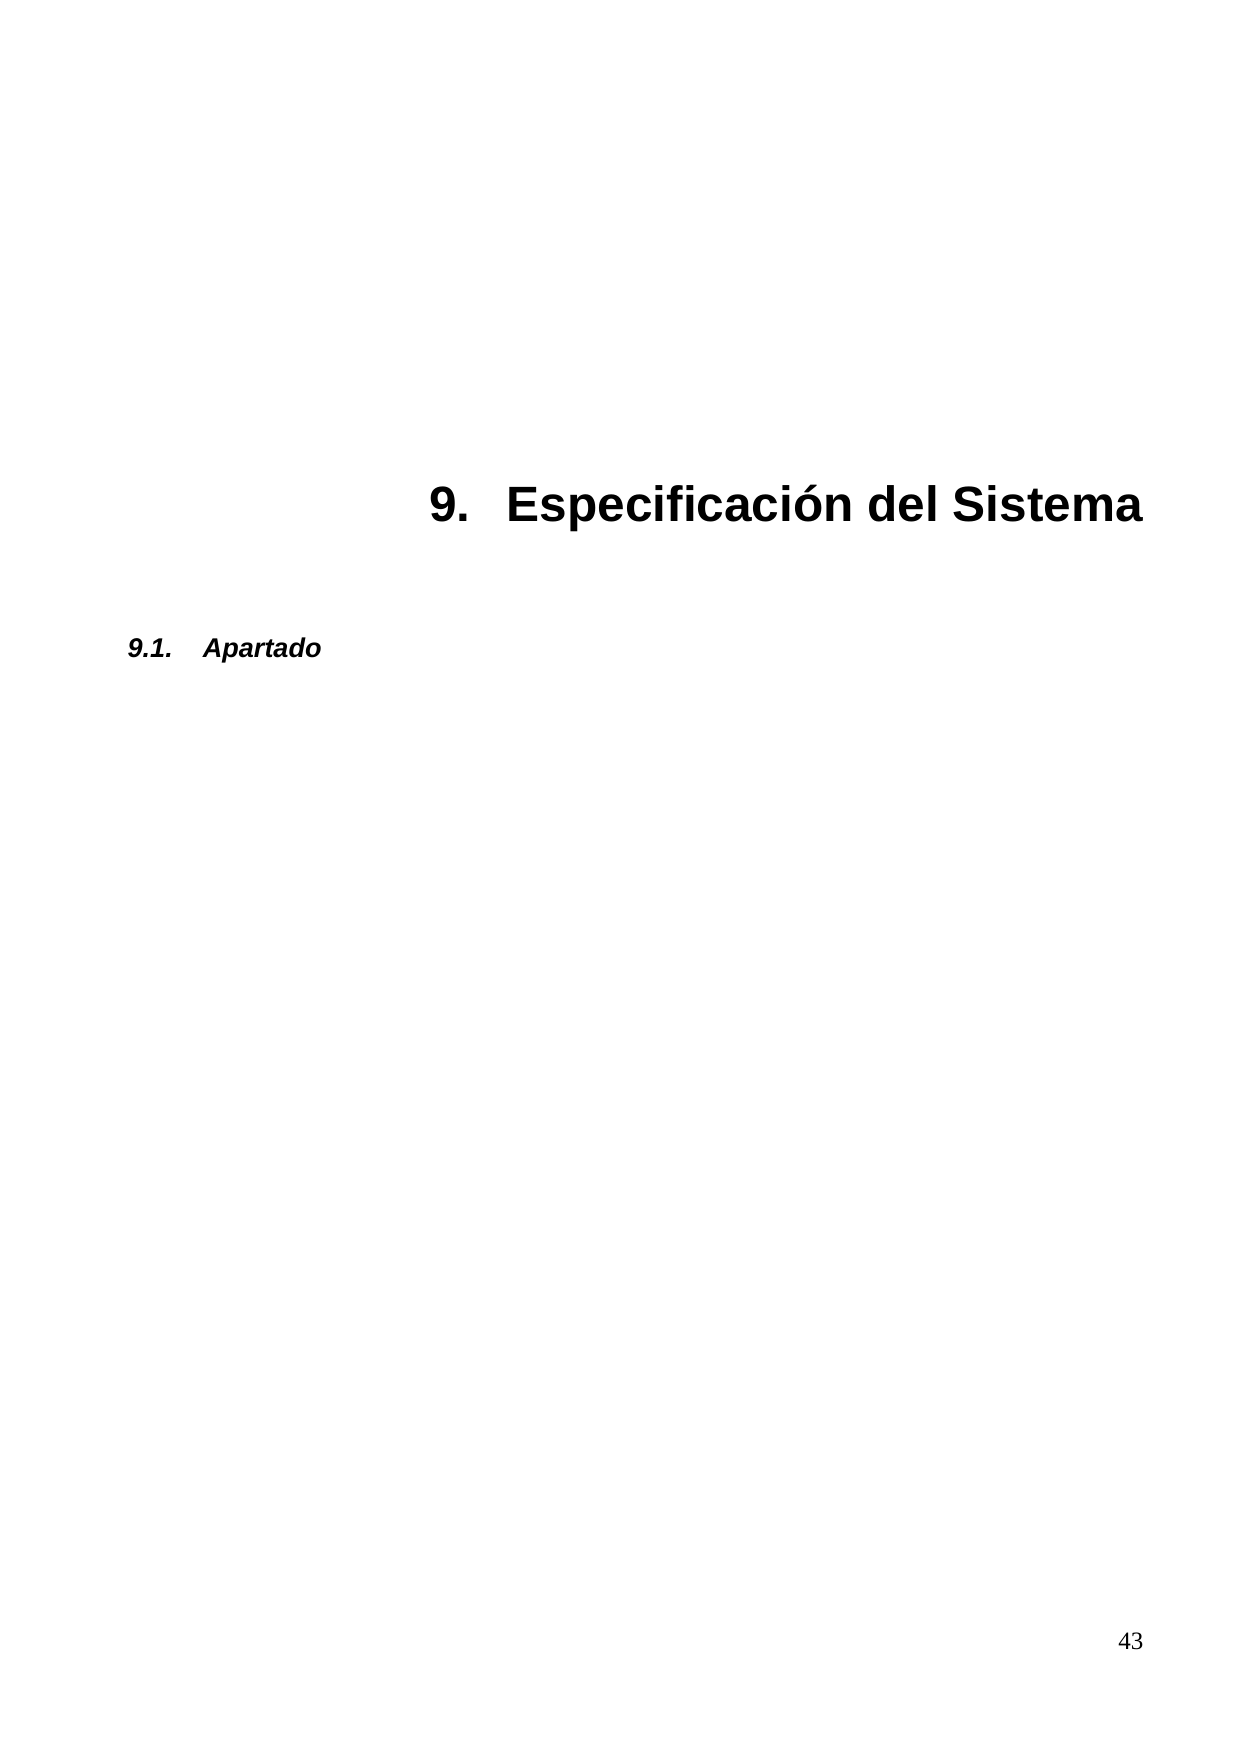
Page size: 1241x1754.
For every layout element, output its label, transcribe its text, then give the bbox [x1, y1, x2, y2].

subtitle Apartado [127, 632, 1143, 663]
subtitle Especificación del Sistema [127, 475, 1143, 532]
